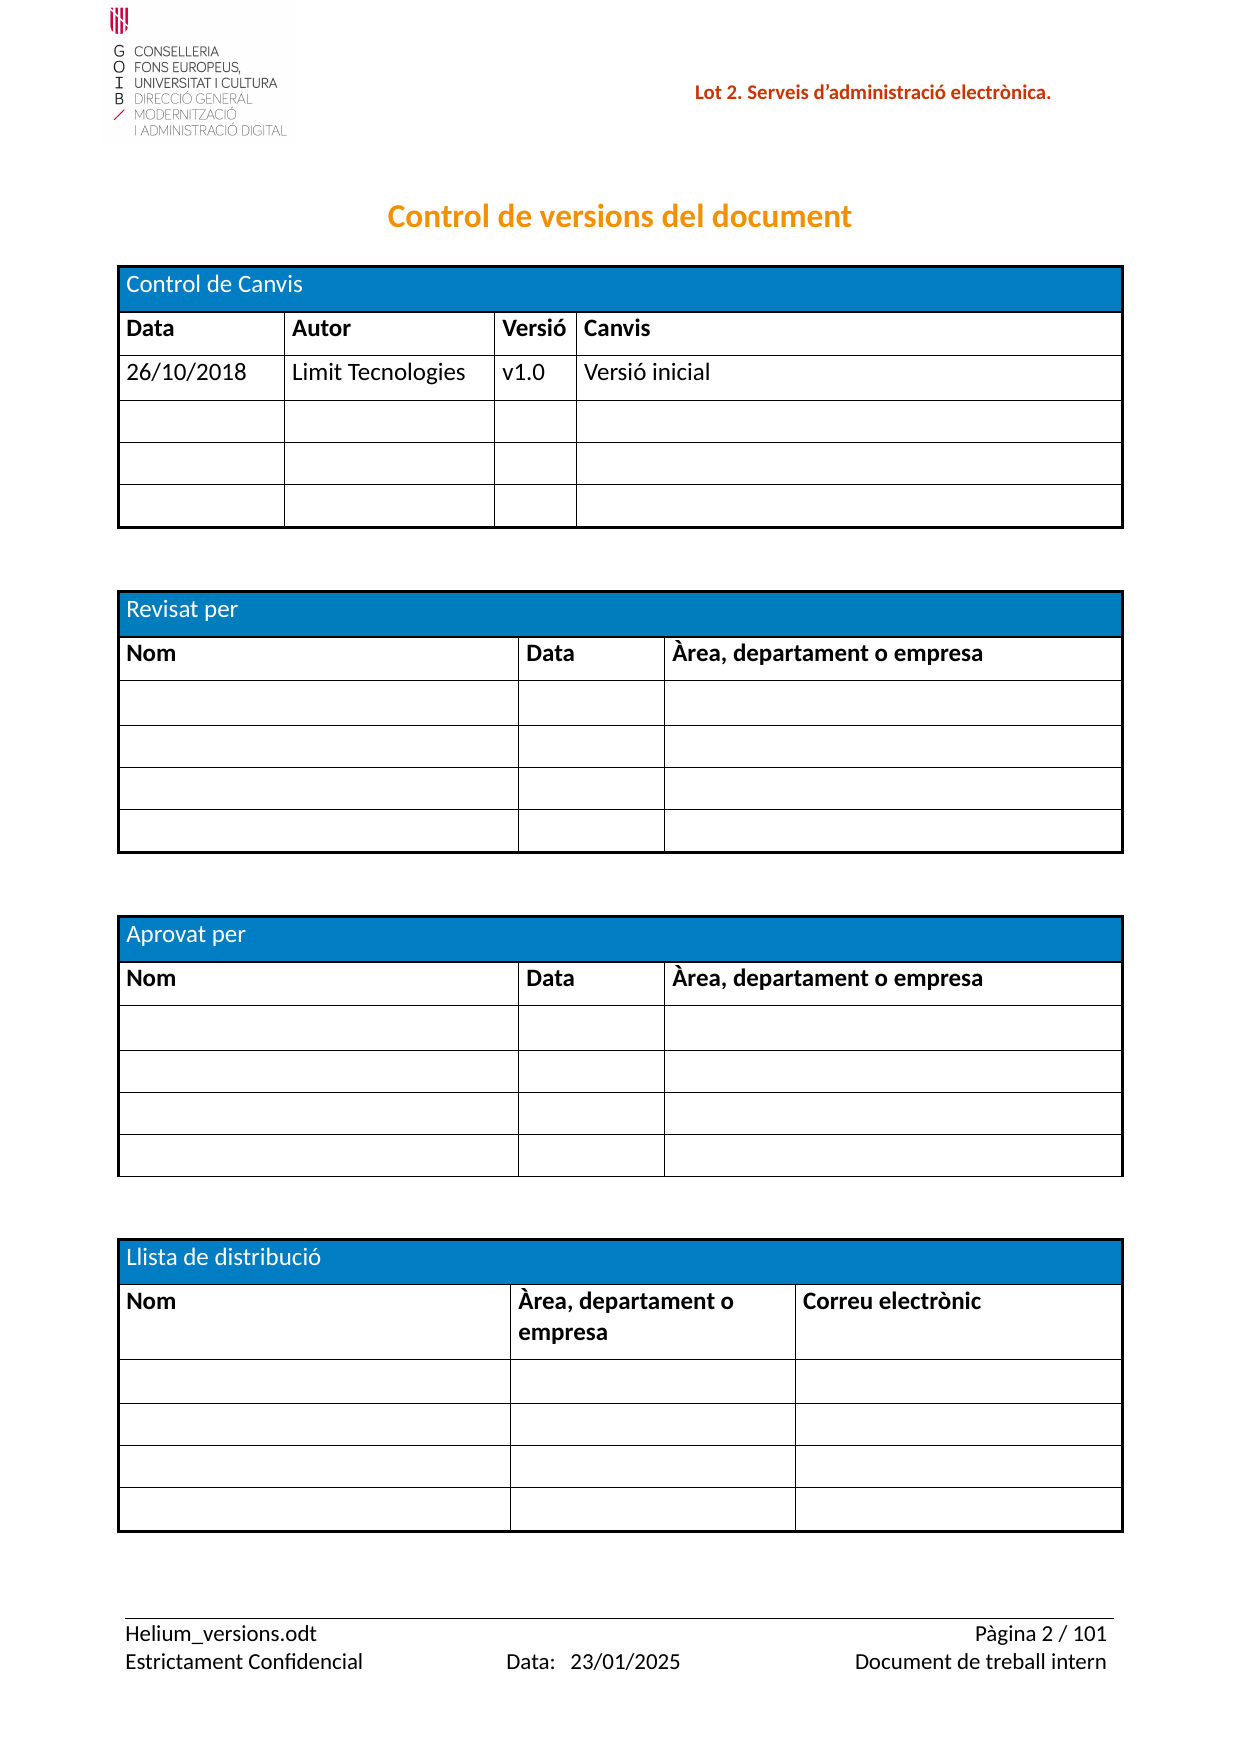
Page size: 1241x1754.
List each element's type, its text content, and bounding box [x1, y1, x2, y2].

table_cell [796, 1488, 1121, 1529]
table_cell [519, 768, 664, 809]
table_cell [120, 443, 284, 484]
table_cell [285, 443, 494, 484]
table_cell [519, 1051, 664, 1092]
table_cell Data [120, 313, 284, 355]
table_cell [120, 1488, 510, 1529]
table_cell Àrea, departament o empresa [665, 963, 1121, 1005]
table_cell [120, 1135, 518, 1176]
table_cell [519, 1006, 664, 1049]
table_cell 26/10/2018 [120, 356, 284, 399]
table_cell [120, 1051, 518, 1092]
table_cell v1.0 [495, 356, 576, 399]
table_cell [120, 726, 518, 767]
table_cell [519, 1093, 664, 1134]
table_cell Àrea, departament o empresa [665, 638, 1121, 680]
table_cell [120, 810, 518, 851]
picture [100, 0, 297, 144]
table_cell Àrea, departament o empresa [511, 1285, 795, 1359]
table_cell Nom [120, 1285, 510, 1359]
table_cell Data [519, 638, 664, 680]
table_cell [511, 1488, 795, 1529]
table_cell [120, 1093, 518, 1134]
table_header Aprovat per [120, 918, 1121, 961]
table_cell [120, 1360, 510, 1403]
table_header Control de Canvis [120, 268, 1121, 311]
table_cell [665, 1135, 1121, 1176]
table_cell [120, 1446, 510, 1487]
table_header Revisat per [120, 593, 1121, 636]
table_cell [285, 485, 494, 526]
table_cell [120, 401, 284, 442]
table_cell [511, 1446, 795, 1487]
table_cell [519, 1135, 664, 1176]
table_cell [665, 1051, 1121, 1092]
table_cell Autor [285, 313, 494, 355]
table_cell [577, 401, 1121, 442]
table_cell [495, 443, 576, 484]
table_cell [665, 1006, 1121, 1049]
table_cell [577, 485, 1121, 526]
table_cell [120, 681, 518, 724]
table_cell [665, 768, 1121, 809]
table_cell [120, 1404, 510, 1445]
table_cell [665, 726, 1121, 767]
table_cell [511, 1404, 795, 1445]
table_cell [665, 1093, 1121, 1134]
table_cell [519, 726, 664, 767]
table_cell Canvis [577, 313, 1121, 355]
table_cell Data [519, 963, 664, 1005]
table_cell Versió inicial [577, 356, 1121, 399]
table_cell [511, 1360, 795, 1403]
table_cell [120, 768, 518, 809]
table_cell [665, 810, 1121, 851]
subtitle Control de versions del document [118, 195, 1122, 236]
table_cell [796, 1446, 1121, 1487]
table_cell [495, 401, 576, 442]
table_cell Correu electrònic [796, 1285, 1121, 1359]
table_cell Limit Tecnologies [285, 356, 494, 399]
table_cell [665, 681, 1121, 724]
table_cell [120, 1006, 518, 1049]
table_cell [796, 1360, 1121, 1403]
table_cell [519, 681, 664, 724]
table_cell Nom [120, 963, 518, 1005]
table_cell [120, 485, 284, 526]
table_cell [519, 810, 664, 851]
table_cell Versió [495, 313, 576, 355]
table_cell [285, 401, 494, 442]
table_cell [796, 1404, 1121, 1445]
table_cell [495, 485, 576, 526]
table_cell Nom [120, 638, 518, 680]
table_cell [577, 443, 1121, 484]
table_header Llista de distribució [120, 1241, 1121, 1284]
